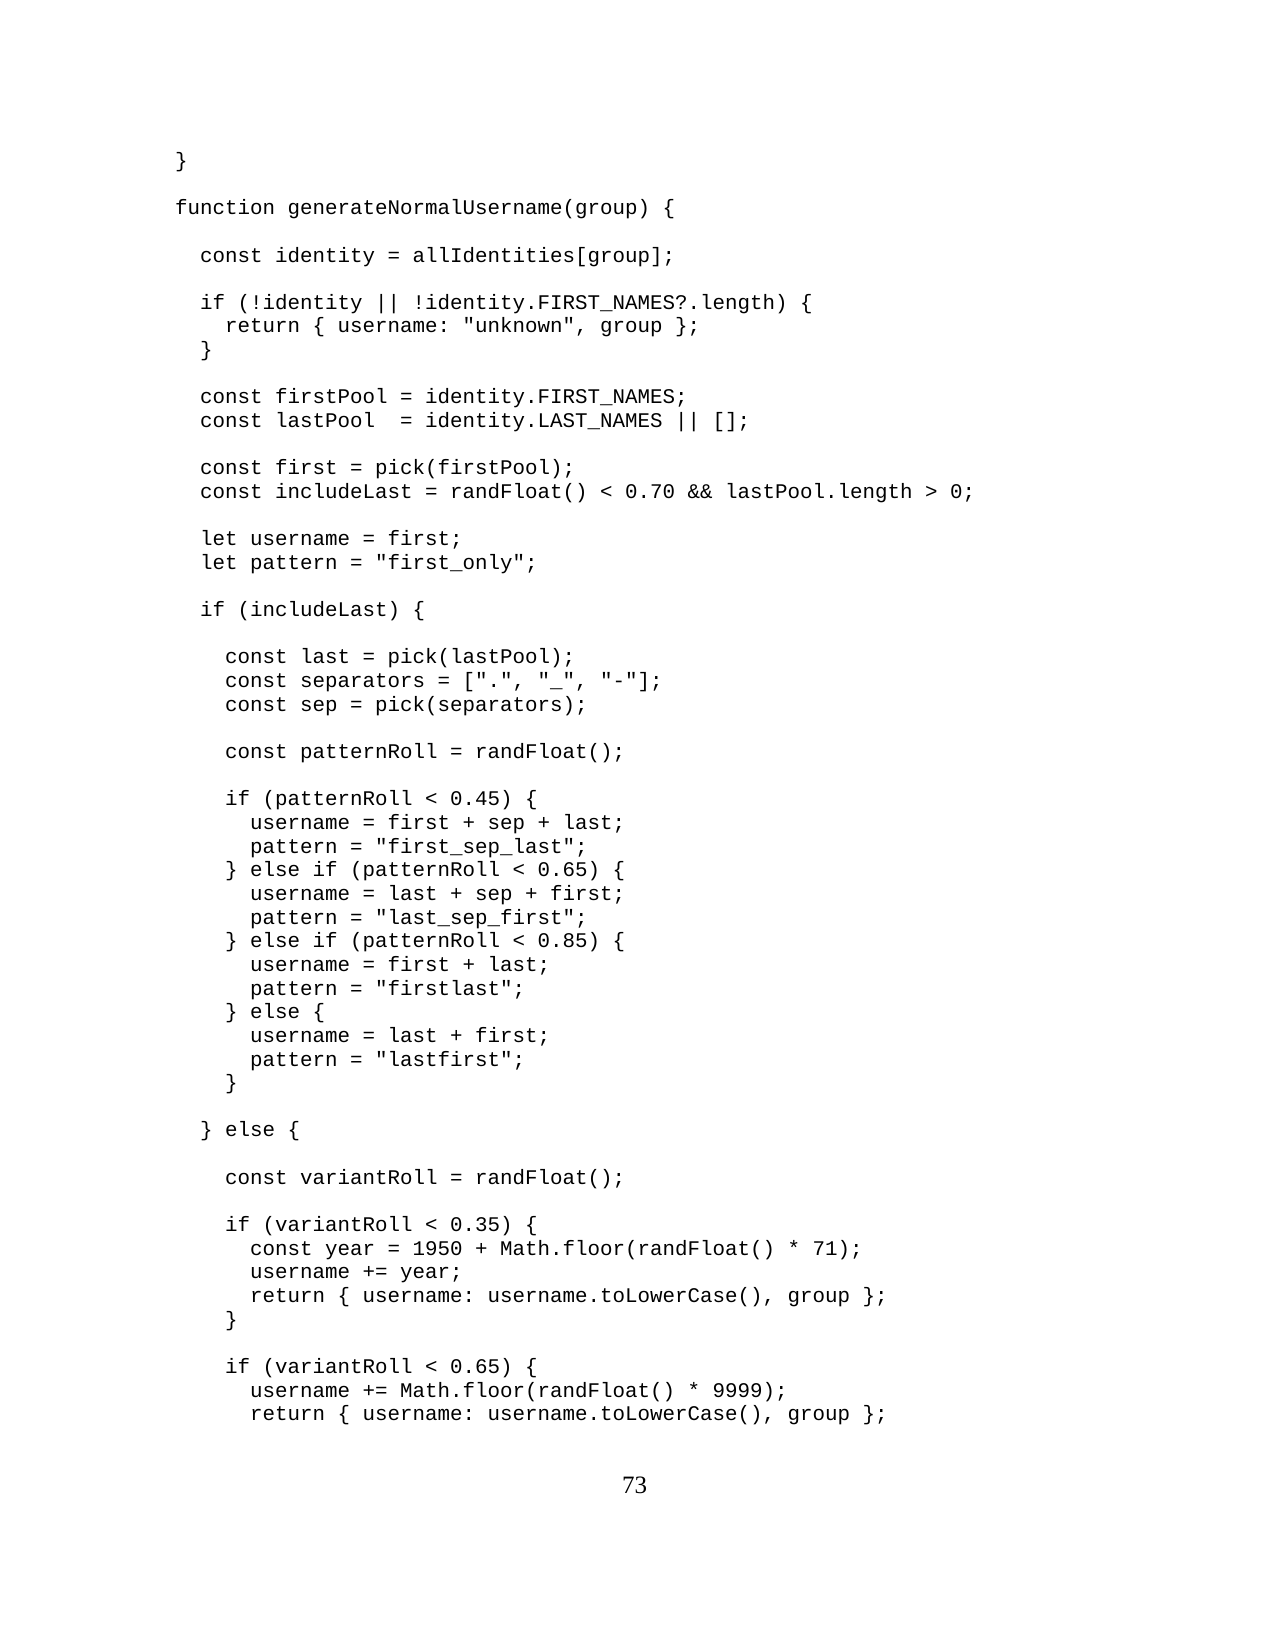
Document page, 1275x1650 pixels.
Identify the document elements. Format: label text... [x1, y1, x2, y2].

text username += Math.floor(randFloat() * 9999); [150, 1379, 1125, 1403]
text username = first + last; [150, 954, 1125, 978]
text const sep = pick(separators); [150, 694, 1125, 717]
text } else if (patternRoll < 0.65) { [150, 859, 1125, 883]
text } [150, 1309, 1125, 1332]
text if (includeLast) { [150, 599, 1125, 623]
text pattern = "first_sep_last"; [150, 836, 1125, 859]
text username = last + first; [150, 1025, 1125, 1048]
text username = last + sep + first; [150, 883, 1125, 907]
text } [150, 150, 1125, 174]
text const year = 1950 + Math.floor(randFloat() * 71); [150, 1238, 1125, 1261]
text function generateNormalUsername(group) { [150, 197, 1125, 221]
text const last = pick(lastPool); [150, 647, 1125, 670]
text pattern = "last_sep_first"; [150, 907, 1125, 930]
text const identity = allIdentities[group]; [150, 244, 1125, 268]
text if (variantRoll < 0.65) { [150, 1356, 1125, 1379]
text const includeLast = randFloat() < 0.70 && lastPool.length > 0; [150, 481, 1125, 505]
text const lastPool = identity.LAST_NAMES || []; [150, 410, 1125, 434]
text const patternRoll = randFloat(); [150, 741, 1125, 765]
text let pattern = "first_only"; [150, 552, 1125, 576]
text const first = pick(firstPool); [150, 457, 1125, 481]
text } else { [150, 1119, 1125, 1143]
text } [150, 339, 1125, 363]
text return { username: "unknown", group }; [150, 316, 1125, 339]
text pattern = "lastfirst"; [150, 1048, 1125, 1072]
text username += year; [150, 1261, 1125, 1285]
text if (variantRoll < 0.35) { [150, 1214, 1125, 1238]
text let username = first; [150, 528, 1125, 552]
text return { username: username.toLowerCase(), group }; [150, 1403, 1125, 1427]
text if (!identity || !identity.FIRST_NAMES?.length) { [150, 292, 1125, 316]
text const firstPool = identity.FIRST_NAMES; [150, 386, 1125, 410]
text if (patternRoll < 0.45) { [150, 788, 1125, 812]
text const separators = [".", "_", "-"]; [150, 670, 1125, 694]
text username = first + sep + last; [150, 812, 1125, 836]
text pattern = "firstlast"; [150, 978, 1125, 1001]
text return { username: username.toLowerCase(), group }; [150, 1285, 1125, 1309]
text } [150, 1072, 1125, 1096]
text const variantRoll = randFloat(); [150, 1167, 1125, 1190]
text } else if (patternRoll < 0.85) { [150, 930, 1125, 954]
text } else { [150, 1001, 1125, 1025]
